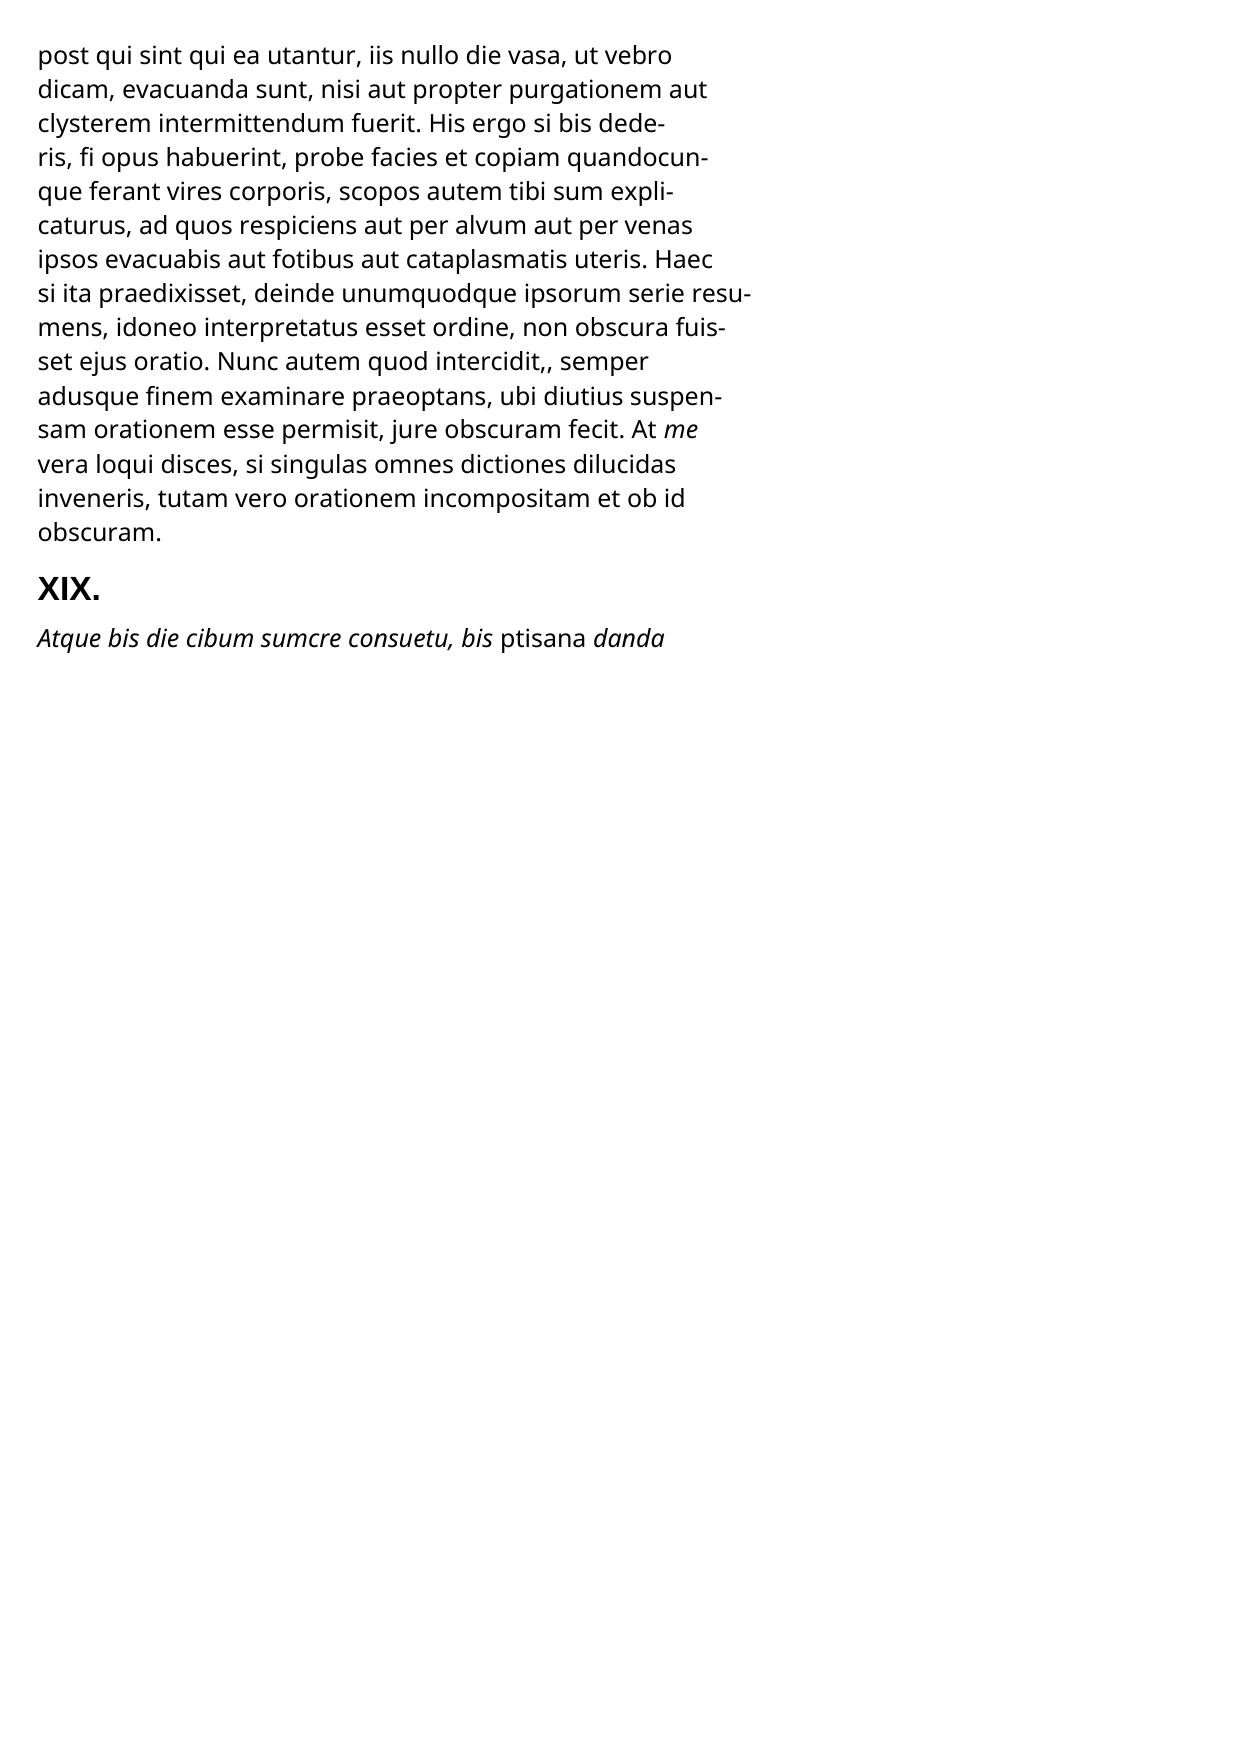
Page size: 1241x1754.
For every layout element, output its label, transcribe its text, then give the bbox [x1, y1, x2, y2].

text Atque bis die cibum sumcre consuetu, bis ptisana danda [37, 620, 1203, 654]
subtitle XIX. [37, 569, 1203, 608]
text post qui sint qui ea utantur, iis nullo die vasa, ut vebro dicam, evacuanda sunt, nisi aut propter purgationem aut clysterem intermittendum fuerit. His ergo si bis dede- ris, fi opus habuerint, probe facies et copiam quandocun- que ferant vires corporis, scopos autem tibi sum expli- caturus, ad quos respiciens aut per alvum aut per venas ipsos evacuabis aut fotibus aut cataplasmatis uteris. Haec si ita praedixisset, deinde unumquodque ipsorum serie resu- mens, idoneo interpretatus esset ordine, non obscura fuis- set ejus oratio. Nunc autem quod intercidit,, semper adusque finem examinare praeoptans, ubi diutius suspen- sam orationem esse permisit, jure obscuram fecit. At me vera loqui disces, si singulas omnes dictiones dilucidas inveneris, tutam vero orationem incompositam et ob id obscuram. [37, 37, 1203, 548]
